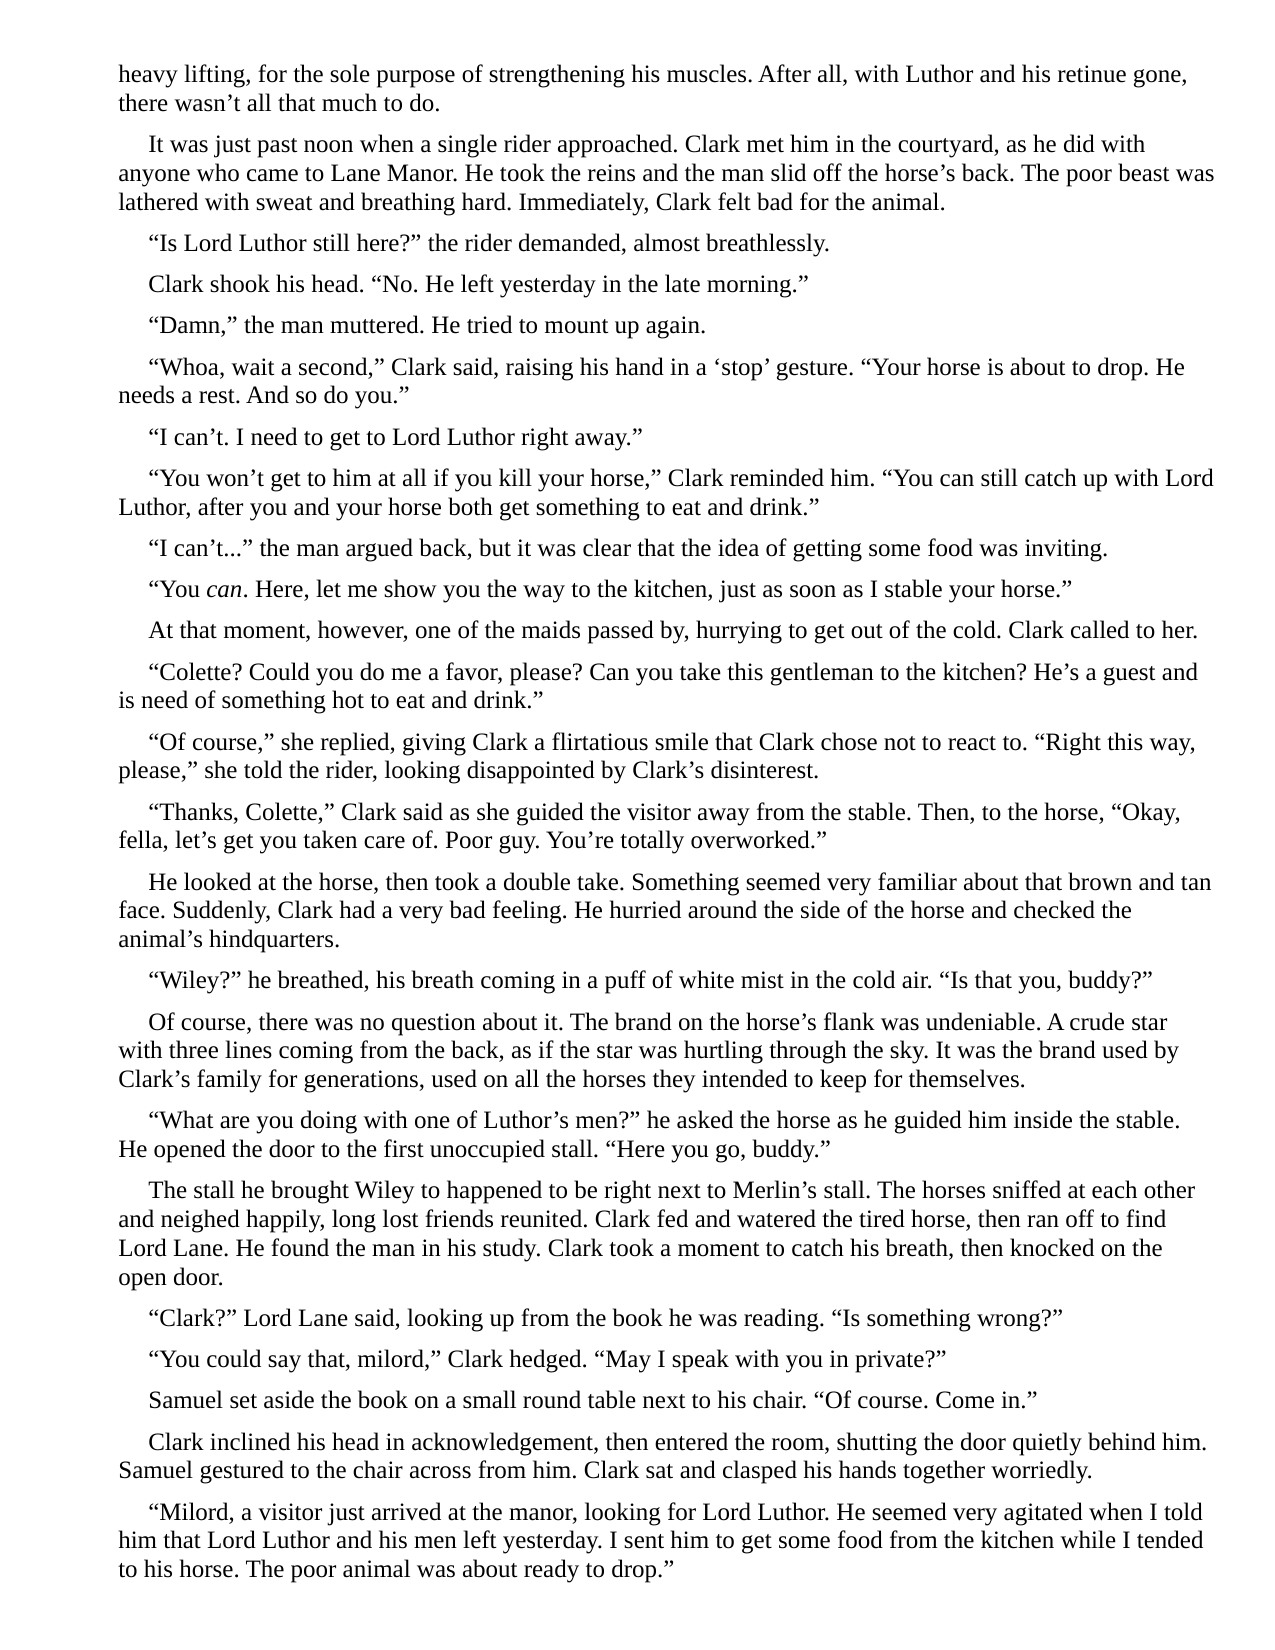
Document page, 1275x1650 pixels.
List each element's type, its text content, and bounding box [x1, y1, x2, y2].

text “I can’t...” the man argued back, but it was clear that the idea of getting some food was inviting. [118, 533, 1216, 562]
text Of course, there was no question about it. The brand on the horse’s flank was undeniable. A crude star with three lines coming from the back, as if the star was hurtling through the sky. It was the brand used by Clark’s family for generations, used on all the horses they intended to keep for themselves. [118, 1007, 1216, 1093]
text He looked at the horse, then took a double take. Something seemed very familiar about that brown and tan face. Suddenly, Clark had a very bad feeling. He hurried around the side of the horse and checked the animal’s hindquarters. [118, 867, 1216, 953]
text “Wiley?” he breathed, his breath coming in a puff of white mist in the cold air. “Is that you, buddy?” [118, 965, 1216, 994]
text “You won’t get to him at all if you kill your horse,” Clark reminded him. “You can still catch up with Lord Luthor, after you and your horse both get something to eat and drink.” [118, 463, 1216, 520]
text “Is Lord Luthor still here?” the rider demanded, almost breathlessly. [118, 228, 1216, 257]
text Clark shook his head. “No. He left yesterday in the late morning.” [118, 269, 1216, 298]
text “You can. Here, let me show you the way to the kitchen, just as soon as I stable your horse.” [118, 574, 1216, 603]
text “You could say that, milord,” Clark hedged. “May I speak with you in private?” [118, 1344, 1216, 1373]
text “Clark?” Lord Lane said, looking up from the book he was reading. “Is something wrong?” [118, 1303, 1216, 1332]
text “I can’t. I need to get to Lord Luthor right away.” [118, 422, 1216, 450]
text Clark inclined his head in acknowledgement, then entered the room, shutting the door quietly behind him. Samuel gestured to the chair across from him. Clark sat and clasped his hands together worriedly. [118, 1427, 1216, 1484]
text The stall he brought Wiley to happened to be right next to Merlin’s stall. The horses sniffed at each other and neighed happily, long lost friends reunited. Clark fed and watered the tired horse, then ran off to find Lord Lane. He found the man in his study. Clark took a moment to catch his breath, then knocked on the open door. [118, 1175, 1216, 1290]
text At that moment, however, one of the maids passed by, hurrying to get out of the cold. Clark called to her. [118, 615, 1216, 644]
text “What are you doing with one of Luthor’s men?” he asked the horse as he guided him inside the stable. He opened the door to the first unoccupied stall. “Here you go, buddy.” [118, 1105, 1216, 1163]
text “Thanks, Colette,” Clark said as she guided the visitor away from the stable. Then, to the horse, “Okay, fella, let’s get you taken care of. Poor guy. You’re totally overworked.” [118, 797, 1216, 854]
text It was just past noon when a single rider approached. Clark met him in the courtyard, as he did with anyone who came to Lane Manor. He took the reins and the man slid off the horse’s back. The poor beast was lathered with sweat and breathing hard. Immediately, Clark felt bad for the animal. [118, 129, 1216, 215]
text “Damn,” the man muttered. He tried to mount up again. [118, 310, 1216, 339]
text “Whoa, wait a second,” Clark said, raising his hand in a ‘stop’ gesture. “Your horse is about to drop. He needs a rest. And so do you.” [118, 352, 1216, 409]
text heavy lifting, for the sole purpose of strengthening his muscles. After all, with Luthor and his retinue gone, there wasn’t all that much to do. [118, 59, 1216, 117]
text “Colette? Could you do me a favor, please? Can you take this gentleman to the kitchen? He’s a guest and is need of something hot to eat and drink.” [118, 657, 1216, 714]
text Samuel set aside the book on a small round table next to his chair. “Of course. Come in.” [118, 1385, 1216, 1414]
text “Of course,” she replied, giving Clark a flirtatious smile that Clark chose not to react to. “Right this way, please,” she told the rider, looking disappointed by Clark’s disinterest. [118, 727, 1216, 784]
text “Milord, a visitor just arrived at the manor, looking for Lord Luthor. He seemed very agitated when I told him that Lord Luthor and his men left yesterday. I sent him to get some food from the kitchen while I tended to his horse. The poor animal was about ready to drop.” [118, 1497, 1216, 1583]
